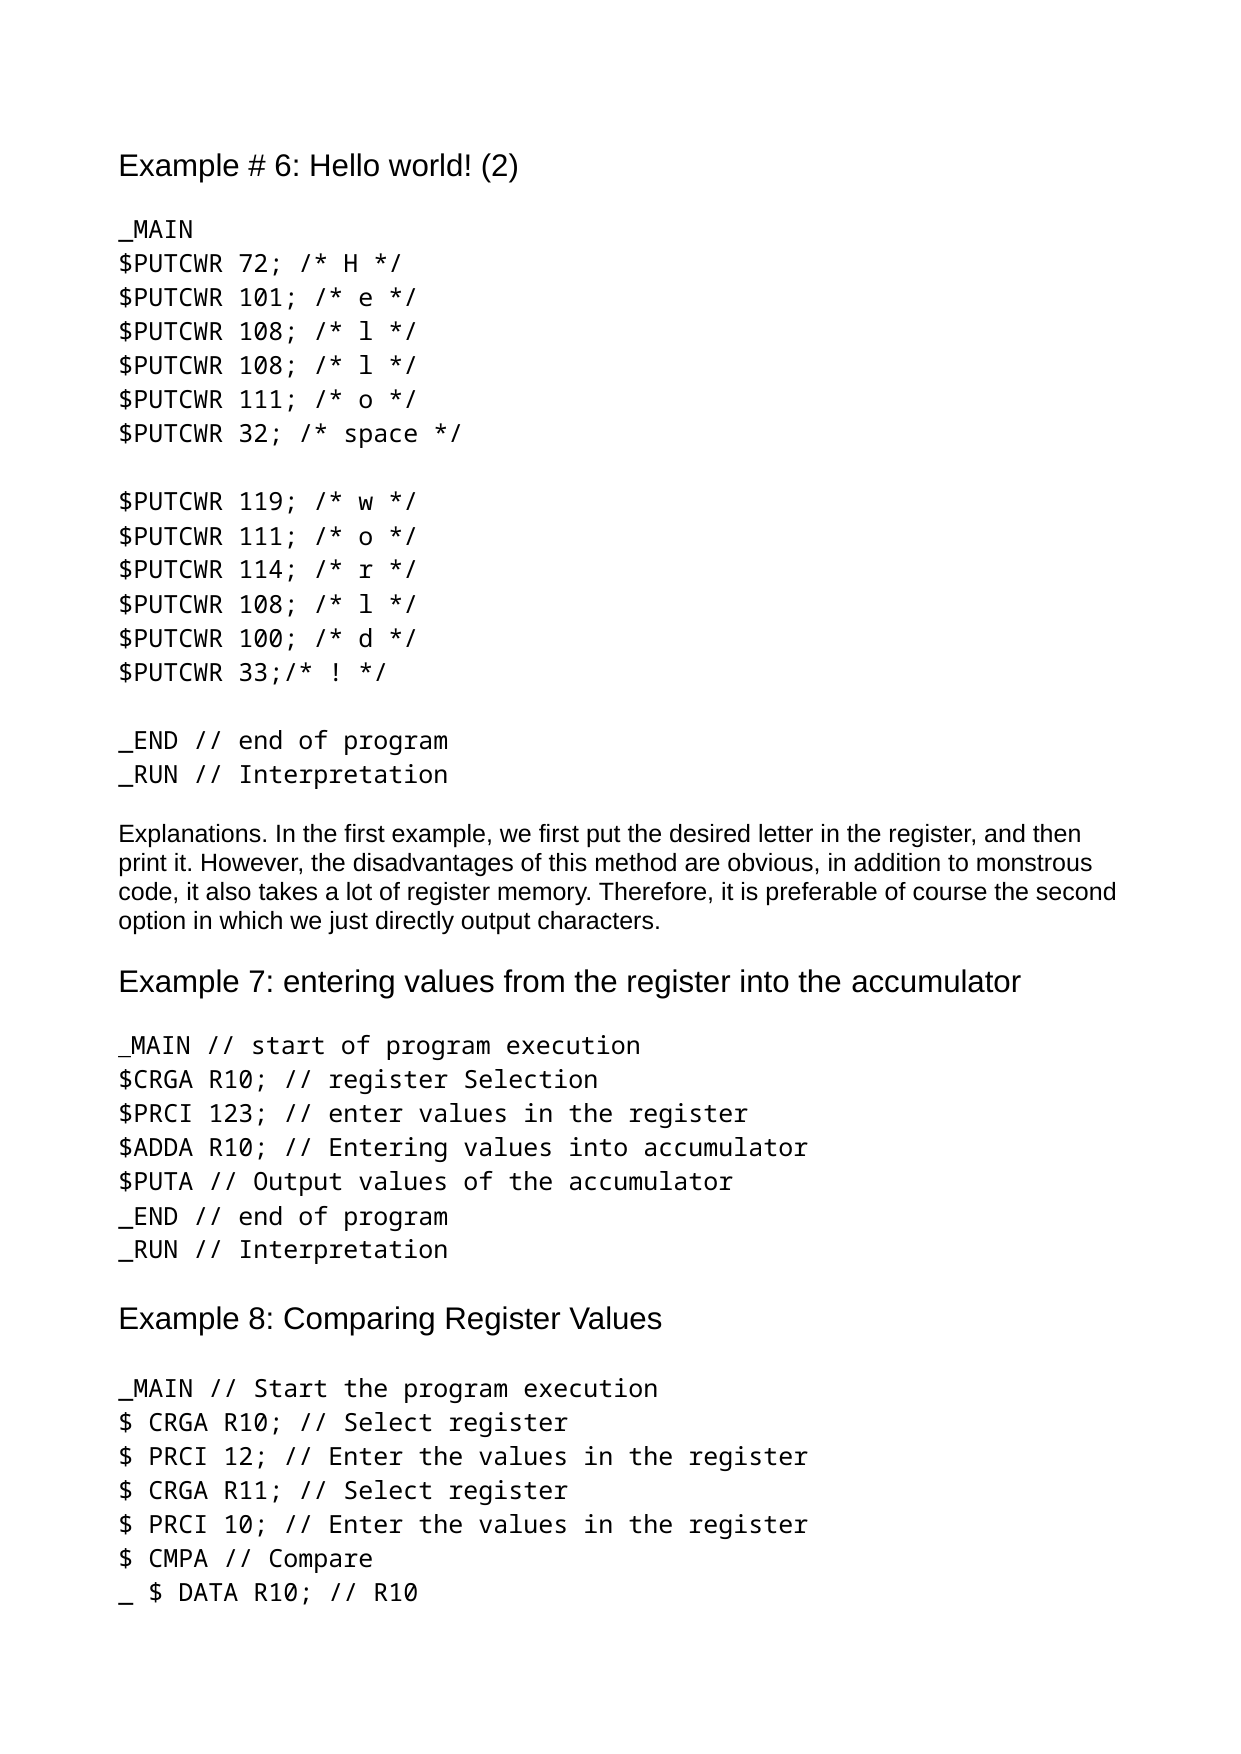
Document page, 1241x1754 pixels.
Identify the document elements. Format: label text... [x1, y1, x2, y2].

text Explanations. In the first example, we first put the desired letter in the register, and then print it. However, the disadvantages of this method are obvious, in addition to monstrous code, it also takes a lot of register memory. Therefore, it is preferable of course the second option in which we just directly output characters. [118, 819, 1122, 934]
text _RUN // Interpretation [118, 757, 1122, 791]
text $PRCI 123; // enter values in the register [118, 1096, 1122, 1130]
text $PUTCWR 114; /* r */ [118, 552, 1122, 586]
text _END // end of program [118, 722, 1122, 757]
text _RUN // Interpretation [118, 1232, 1122, 1266]
text $PUTCWR 32; /* space */ [118, 416, 1122, 450]
text $PUTCWR 119; /* w */ [118, 484, 1122, 518]
text $PUTCWR 108; /* l */ [118, 586, 1122, 620]
text Example # 6: Hello world! (2) [118, 147, 1122, 183]
text $CRGA R10; // register Selection [118, 1062, 1122, 1096]
text $PUTCWR 111; /* o */ [118, 518, 1122, 552]
text $PUTCWR 101; /* e */ [118, 280, 1122, 314]
text _MAIN // start of program execution [118, 1028, 1122, 1062]
text $PUTCWR 108; /* l */ [118, 314, 1122, 348]
text $PUTA // Output values of the accumulator [118, 1164, 1122, 1198]
text $ADDA R10; // Entering values into accumulator [118, 1130, 1122, 1164]
text Example 7: entering values from the register into the accumulator [118, 963, 1122, 999]
text $PUTCWR 108; /* l */ [118, 348, 1122, 382]
text $PUTCWR 33;/* ! */ [118, 654, 1122, 688]
text Example 8: Comparing Register Values _MAIN // Start the program execution $ CRGA R10; // Select register $ PRCI 12; // Enter the values in the register $ CRGA R11; // Select register $ PRCI 10; // Enter the values in the register $ CMPA // Compare _ $ DATA R10; // R10 [118, 1300, 1122, 1609]
text $PUTCWR 72; /* H */ [118, 246, 1122, 280]
text _END // end of program [118, 1198, 1122, 1232]
text $PUTCWR 111; /* o */ [118, 382, 1122, 416]
text $PUTCWR 100; /* d */ [118, 620, 1122, 654]
text _MAIN [118, 212, 1122, 246]
